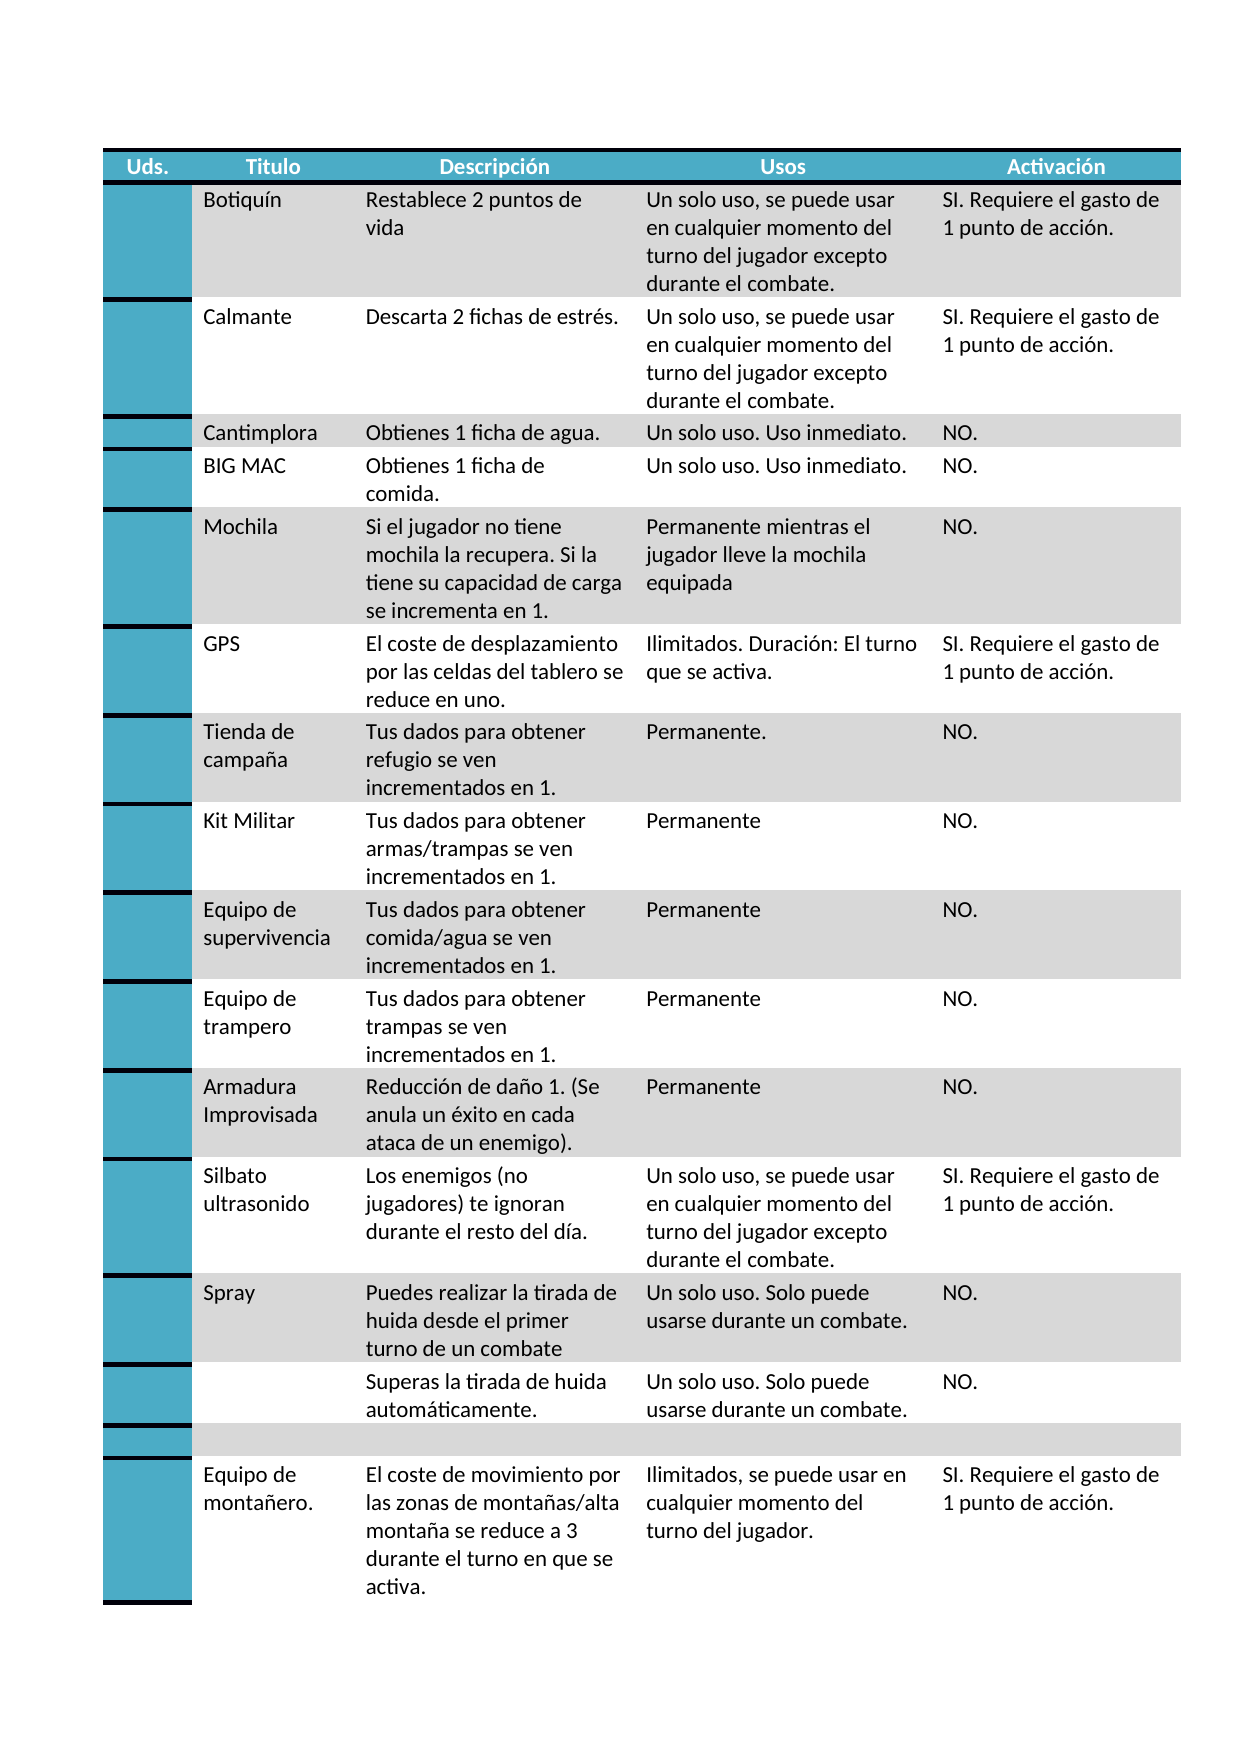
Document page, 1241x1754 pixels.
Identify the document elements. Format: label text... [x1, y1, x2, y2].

table_cell NO. [931, 713, 1181, 802]
table_cell Un solo uso, se puede usar en cualquier momento del turno del jugador excepto durante el combate. [635, 185, 931, 297]
table_cell [103, 1428, 192, 1456]
table_cell Silbato ultrasonido [192, 1157, 354, 1273]
table_cell NO. [931, 1273, 1181, 1362]
table_cell Cantimplora [192, 414, 354, 447]
table_cell Permanente [635, 802, 931, 890]
table_cell Reducción de daño 1. (Se anula un éxito en cada ataca de un enemigo). [354, 1068, 635, 1157]
table_cell Permanente mientras el jugador lleve la mochila equipada [635, 507, 931, 624]
table_cell Un solo uso, se puede usar en cualquier momento del turno del jugador excepto durante el combate. [635, 297, 931, 414]
table_cell Ilimitados, se puede usar en cualquier momento del turno del jugador. [635, 1456, 931, 1600]
table_header Usos [635, 152, 931, 180]
table_cell SI. Requiere el gasto de 1 punto de acción. [931, 1157, 1181, 1273]
table_cell [192, 1362, 354, 1423]
table_cell Permanente [635, 1068, 931, 1157]
table_cell NO. [931, 447, 1181, 507]
table_header Descripción [354, 152, 635, 180]
table_cell Un solo uso. Solo puede usarse durante un combate. [635, 1273, 931, 1362]
table_cell Descarta 2 fichas de estrés. [354, 297, 635, 414]
table_cell Kit Militar [192, 802, 354, 890]
table_cell Tus dados para obtener comida/agua se ven incrementados en 1. [354, 890, 635, 979]
table_cell El coste de desplazamiento por las celdas del tablero se reduce en uno. [354, 624, 635, 713]
table_cell Equipo de montañero. [192, 1456, 354, 1600]
table_cell BIG MAC [192, 447, 354, 507]
table_cell NO. [931, 414, 1181, 447]
table_cell NO. [931, 802, 1181, 890]
table_cell GPS [192, 624, 354, 713]
table_cell Botiquín [192, 185, 354, 297]
table_cell Spray [192, 1273, 354, 1362]
table_cell [103, 895, 192, 979]
table_cell [103, 1367, 192, 1423]
table_cell Los enemigos (no jugadores) te ignoran durante el resto del día. [354, 1157, 635, 1273]
table_cell El coste de movimiento por las zonas de montañas/alta montaña se reduce a 3 durante el turno en que se activa. [354, 1456, 635, 1600]
table_cell [103, 718, 192, 802]
table_cell [103, 1161, 192, 1273]
table_cell [192, 1423, 354, 1456]
table_cell [103, 185, 192, 297]
table_cell Permanente [635, 890, 931, 979]
table_cell NO. [931, 1068, 1181, 1157]
table_cell Un solo uso. Uso inmediato. [635, 414, 931, 447]
table_cell Tienda de campaña [192, 713, 354, 802]
table_cell Superas la tirada de huida automáticamente. [354, 1362, 635, 1423]
table_cell NO. [931, 979, 1181, 1068]
table_cell Ilimitados. Duración: El turno que se activa. [635, 624, 931, 713]
table_cell Restablece 2 puntos de vida [354, 185, 635, 297]
table_cell [103, 806, 192, 890]
table_cell Si el jugador no tiene mochila la recupera. Si la tiene su capacidad de carga se incrementa en 1. [354, 507, 635, 624]
table_cell SI. Requiere el gasto de 1 punto de acción. [931, 624, 1181, 713]
table_cell Armadura Improvisada [192, 1068, 354, 1157]
table_cell [103, 512, 192, 624]
table_cell Tus dados para obtener armas/trampas se ven incrementados en 1. [354, 802, 635, 890]
table_header Activación [931, 152, 1181, 180]
table_cell Obtienes 1 ficha de comida. [354, 447, 635, 507]
table_cell Un solo uso. Solo puede usarse durante un combate. [635, 1362, 931, 1423]
table_cell Obtienes 1 ficha de agua. [354, 414, 635, 447]
table_cell [103, 1278, 192, 1362]
table_cell Permanente [635, 979, 931, 1068]
table_cell Puedes realizar la tirada de huida desde el primer turno de un combate [354, 1273, 635, 1362]
table_cell NO. [931, 507, 1181, 624]
table_cell Permanente. [635, 713, 931, 802]
table_cell [103, 451, 192, 507]
table_cell Calmante [192, 297, 354, 414]
table_cell SI. Requiere el gasto de 1 punto de acción. [931, 185, 1181, 297]
table_cell Mochila [192, 507, 354, 624]
table_cell [354, 1423, 635, 1456]
table_cell [103, 1460, 192, 1600]
table_cell [931, 1423, 1181, 1456]
table_cell Equipo de supervivencia [192, 890, 354, 979]
table_cell NO. [931, 1362, 1181, 1423]
table_cell Equipo de trampero [192, 979, 354, 1068]
table_cell [103, 984, 192, 1068]
table_cell [103, 629, 192, 713]
table_cell Un solo uso. Uso inmediato. [635, 447, 931, 507]
table_cell [103, 419, 192, 447]
table_cell SI. Requiere el gasto de 1 punto de acción. [931, 1456, 1181, 1600]
table_cell [103, 302, 192, 414]
table_cell Un solo uso, se puede usar en cualquier momento del turno del jugador excepto durante el combate. [635, 1157, 931, 1273]
table_cell Tus dados para obtener refugio se ven incrementados en 1. [354, 713, 635, 802]
table_cell SI. Requiere el gasto de 1 punto de acción. [931, 297, 1181, 414]
table_header Uds. [103, 152, 192, 180]
table_cell [103, 1073, 192, 1157]
table_cell Tus dados para obtener trampas se ven incrementados en 1. [354, 979, 635, 1068]
table_cell NO. [931, 890, 1181, 979]
table_cell [635, 1423, 931, 1456]
table_header Titulo [192, 152, 354, 180]
